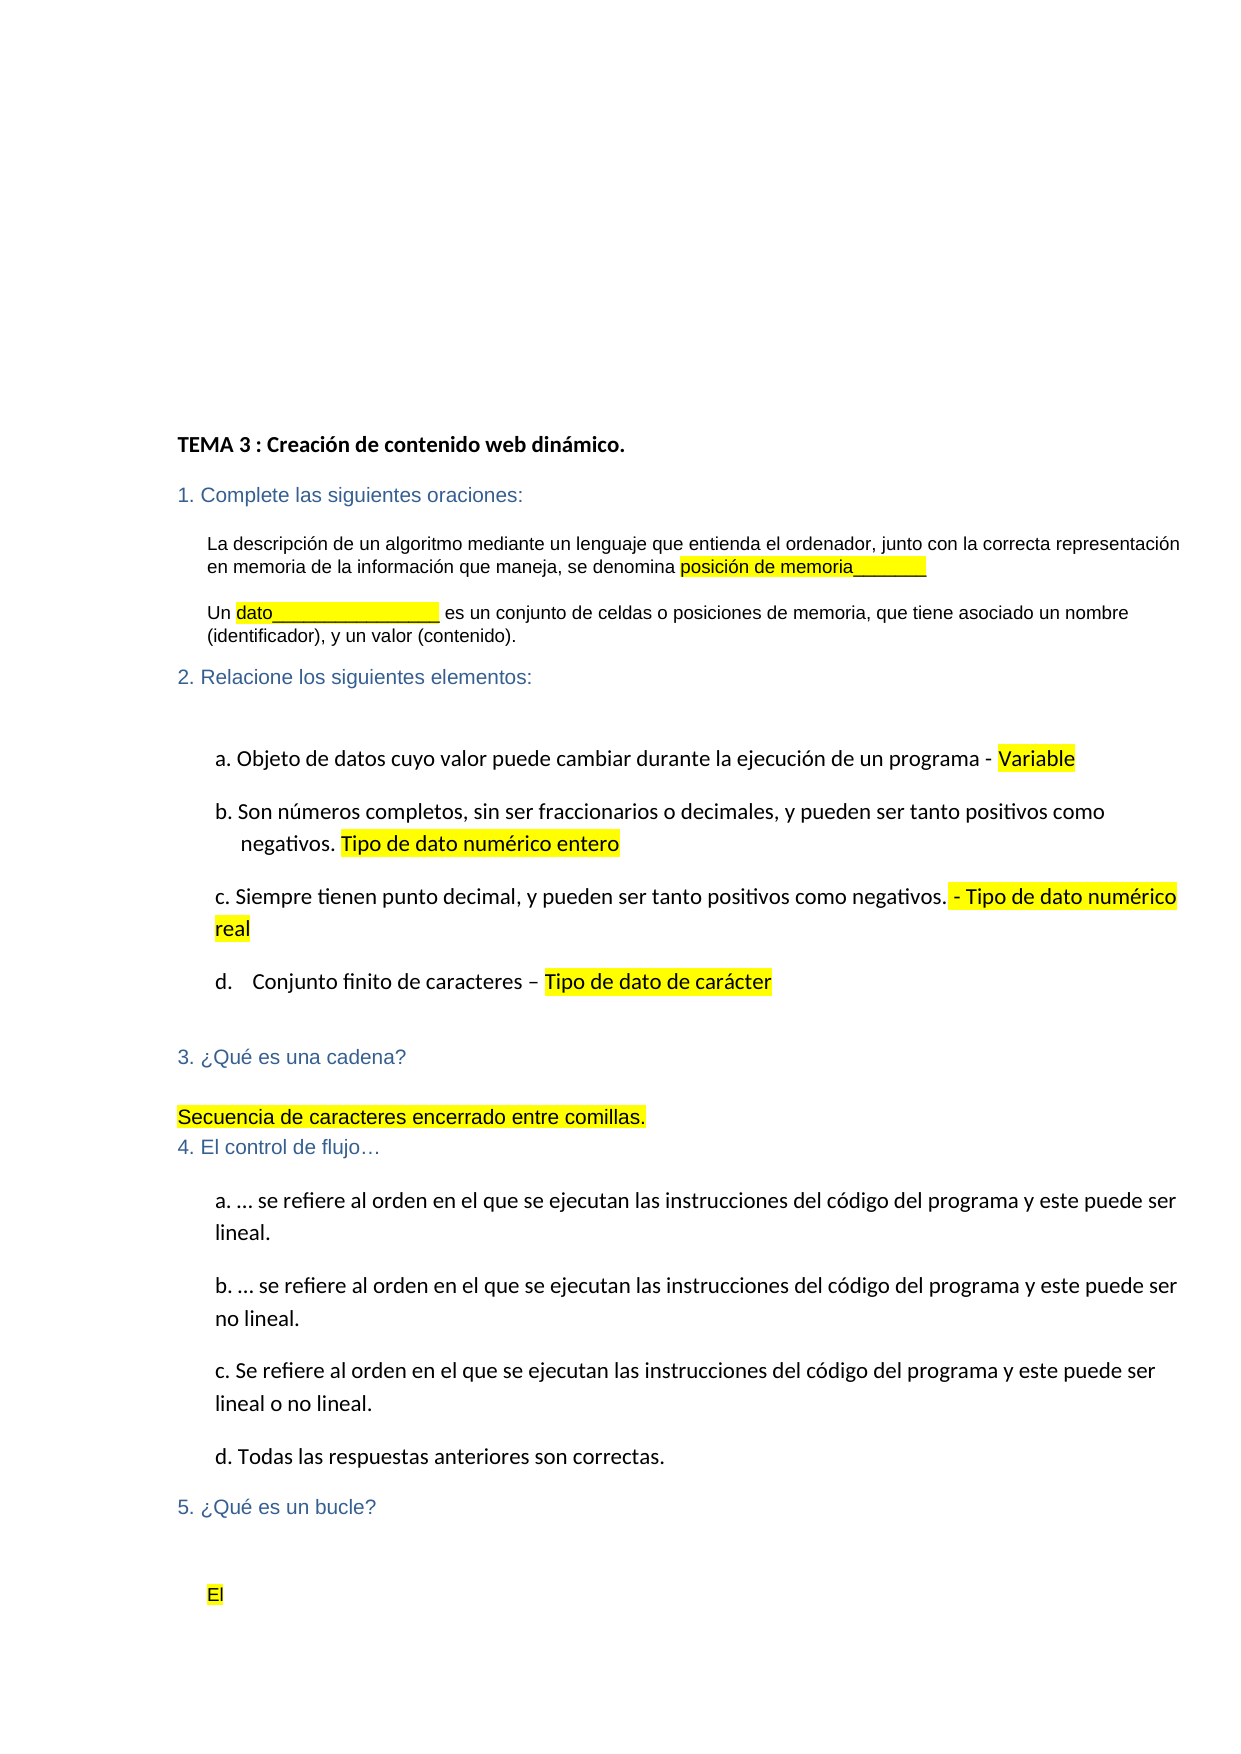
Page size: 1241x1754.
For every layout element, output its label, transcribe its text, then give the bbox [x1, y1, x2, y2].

text b. Son números completos, sin ser fraccionarios o decimales, y pueden ser tanto positivos como negativos. Tipo de dato numérico entero [215, 797, 1181, 857]
subtitle 2. Relacione los siguientes elementos: [177, 665, 1181, 689]
subtitle 1. Complete las siguientes oraciones: [177, 483, 1181, 507]
text TEMA 3 : Creación de contenido web dinámico. [177, 430, 1181, 458]
list Un dato________________ es un conjunto de celdas o posiciones de memoria, que tiene asociado un nombre (identificador), y un valor (contenido). [207, 602, 1181, 647]
subtitle 3. ¿Qué es una cadena? [177, 1044, 1181, 1068]
list Conjunto finito de caracteres – Tipo de dato de carácter [215, 967, 1181, 996]
subtitle 4. El control de flujo… [177, 1134, 1181, 1184]
subtitle 5. ¿Qué es un bucle? [177, 1495, 1181, 1519]
text b. … se refiere al orden en el que se ejecutan las instrucciones del código del programa y este puede ser no lineal. [215, 1271, 1181, 1332]
text a. … se refiere al orden en el que se ejecutan las instrucciones del código del programa y este puede ser lineal. [215, 1186, 1181, 1246]
list La descripción de un algoritmo mediante un lenguaje que entienda el ordenador, junto con la correcta representación en memoria de la información que maneja, se denomina posición de memoria_______ [207, 509, 1181, 577]
text c. Se refiere al orden en el que se ejecutan las instrucciones del código del programa y este puede ser lineal o no lineal. [215, 1357, 1181, 1417]
text a. Objeto de datos cuyo valor puede cambiar durante la ejecución de un programa - Variable [215, 744, 1181, 772]
text El [207, 1584, 1181, 1605]
subtitle Secuencia de caracteres encerrado entre comillas. [177, 1104, 1181, 1128]
text d. Todas las respuestas anteriores son correctas. [215, 1442, 1181, 1470]
text c. Siempre tienen punto decimal, y pueden ser tanto positivos como negativos. - Tipo de dato numérico real [215, 882, 1181, 942]
